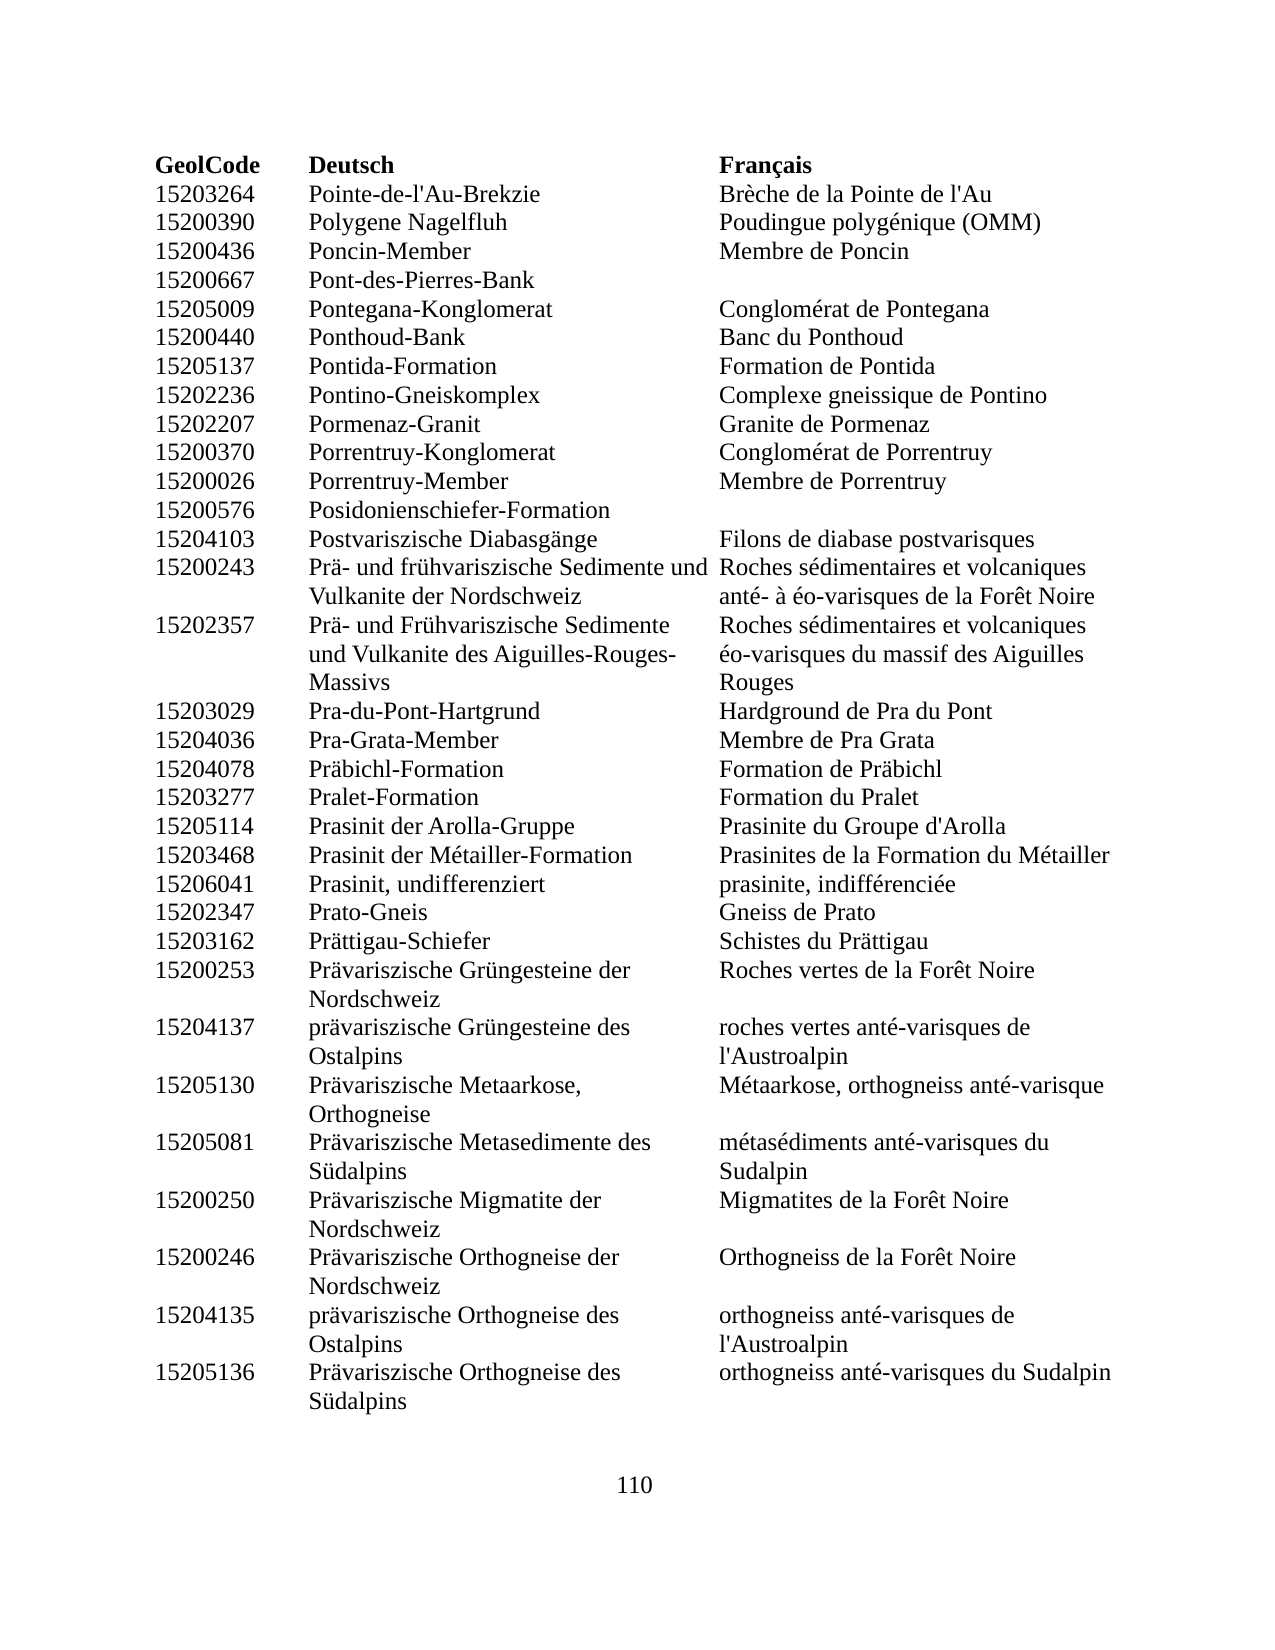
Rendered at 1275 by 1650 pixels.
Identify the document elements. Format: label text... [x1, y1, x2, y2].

table_cell métasédiments anté-varisques du Sudalpin [714, 1128, 1125, 1185]
table_cell Prasinit, undifferenziert [304, 869, 714, 897]
table_cell Prävariszische Orthogneise des Südalpins [304, 1358, 714, 1415]
table_cell 15202347 [150, 898, 304, 926]
table_cell Präbichl-Formation [304, 754, 714, 782]
table_cell prasinite, indifférenciée [714, 869, 1125, 897]
table_cell 15204135 [150, 1300, 304, 1357]
table_cell 15204036 [150, 725, 304, 754]
table_cell Formation de Präbichl [714, 754, 1125, 782]
table_cell 15204103 [150, 524, 304, 552]
table_cell Membre de Porrentruy [714, 466, 1125, 495]
table_cell 15203468 [150, 840, 304, 869]
table_cell Prävariszische Metasedimente des Südalpins [304, 1128, 714, 1185]
table_cell Porrentruy-Konglomerat [304, 438, 714, 466]
table_cell Prato-Gneis [304, 898, 714, 926]
table_cell Prä- und Frühvariszische Sedimente und Vulkanite des Aiguilles-Rouges-Massivs [304, 610, 714, 696]
table_cell Prävariszische Grüngesteine der Nordschweiz [304, 955, 714, 1012]
table_cell Prä- und frühvariszische Sedimente und Vulkanite der Nordschweiz [304, 553, 714, 610]
table_cell Conglomérat de Porrentruy [714, 438, 1125, 466]
table_cell Pra-du-Pont-Hartgrund [304, 696, 714, 725]
table_cell 15200436 [150, 236, 304, 265]
table_cell Roches sédimentaires et volcaniques éo-varisques du massif des Aiguilles Rouges [714, 610, 1125, 696]
table_cell Prasinite du Groupe d'Arolla [714, 811, 1125, 840]
table_cell [714, 265, 1125, 294]
table_cell Prävariszische Migmatite der Nordschweiz [304, 1185, 714, 1242]
table_cell Gneiss de Prato [714, 898, 1125, 926]
table_header Français [714, 150, 1125, 179]
table_cell 15205009 [150, 294, 304, 322]
table_cell 15200576 [150, 495, 304, 524]
table_cell Roches vertes de la Forêt Noire [714, 955, 1125, 1012]
table_cell Membre de Poncin [714, 236, 1125, 265]
table_cell Posidonienschiefer-Formation [304, 495, 714, 524]
table_cell 15205130 [150, 1070, 304, 1127]
table_cell 15204137 [150, 1013, 304, 1070]
table_cell prävariszische Grüngesteine des Ostalpins [304, 1013, 714, 1070]
table_cell Prasinit der Arolla-Gruppe [304, 811, 714, 840]
table_cell 15206041 [150, 869, 304, 897]
table_cell Prättigau-Schiefer [304, 926, 714, 955]
table_cell 15200026 [150, 466, 304, 495]
table_cell 15200390 [150, 208, 304, 236]
table_header GeolCode [150, 150, 304, 179]
table_cell Pra-Grata-Member [304, 725, 714, 754]
table_cell Métaarkose, orthogneiss anté-varisque [714, 1070, 1125, 1127]
table_cell Poudingue polygénique (OMM) [714, 208, 1125, 236]
table_header Deutsch [304, 150, 714, 179]
table_cell Pontino-Gneiskomplex [304, 380, 714, 409]
table_cell Porrentruy-Member [304, 466, 714, 495]
table_cell Pointe-de-l'Au-Brekzie [304, 179, 714, 207]
table_cell 15200253 [150, 955, 304, 1012]
table_cell Migmatites de la Forêt Noire [714, 1185, 1125, 1242]
table_cell 15200250 [150, 1185, 304, 1242]
table_cell Complexe gneissique de Pontino [714, 380, 1125, 409]
table_cell 15203277 [150, 783, 304, 811]
table_cell Prasinites de la Formation du Métailler [714, 840, 1125, 869]
table_cell 15200370 [150, 438, 304, 466]
table_cell Membre de Pra Grata [714, 725, 1125, 754]
table_cell Pontegana-Konglomerat [304, 294, 714, 322]
table_cell Formation du Pralet [714, 783, 1125, 811]
table_cell 15203264 [150, 179, 304, 207]
table_cell Schistes du Prättigau [714, 926, 1125, 955]
table_cell Pralet-Formation [304, 783, 714, 811]
table_cell Prävariszische Metaarkose, Orthogneise [304, 1070, 714, 1127]
table_cell 15200246 [150, 1243, 304, 1300]
table_cell roches vertes anté-varisques de l'Austroalpin [714, 1013, 1125, 1070]
table_cell Granite de Pormenaz [714, 409, 1125, 437]
table_cell prävariszische Orthogneise des Ostalpins [304, 1300, 714, 1357]
table_cell 15202207 [150, 409, 304, 437]
table_cell orthogneiss anté-varisques de l'Austroalpin [714, 1300, 1125, 1357]
table_cell 15203162 [150, 926, 304, 955]
table_cell Banc du Ponthoud [714, 323, 1125, 351]
table_cell orthogneiss anté-varisques du Sudalpin [714, 1358, 1125, 1415]
table_cell 15204078 [150, 754, 304, 782]
table_cell Prasinit der Métailler-Formation [304, 840, 714, 869]
table_cell 15205136 [150, 1358, 304, 1415]
table_cell Polygene Nagelfluh [304, 208, 714, 236]
table_cell Poncin-Member [304, 236, 714, 265]
table_cell 15200667 [150, 265, 304, 294]
table_cell Pont-des-Pierres-Bank [304, 265, 714, 294]
table_cell 15205081 [150, 1128, 304, 1185]
table_cell Conglomérat de Pontegana [714, 294, 1125, 322]
table_cell Postvariszische Diabasgänge [304, 524, 714, 552]
table_cell Pontida-Formation [304, 351, 714, 380]
table_cell 15202357 [150, 610, 304, 696]
table_cell Formation de Pontida [714, 351, 1125, 380]
table_cell Brèche de la Pointe de l'Au [714, 179, 1125, 207]
table_cell 15200243 [150, 553, 304, 610]
table_cell 15203029 [150, 696, 304, 725]
table_cell Ponthoud-Bank [304, 323, 714, 351]
table_cell Orthogneiss de la Forêt Noire [714, 1243, 1125, 1300]
table_cell Pormenaz-Granit [304, 409, 714, 437]
table_cell Hardground de Pra du Pont [714, 696, 1125, 725]
table_cell 15202236 [150, 380, 304, 409]
table_cell Prävariszische Orthogneise der Nordschweiz [304, 1243, 714, 1300]
table_cell Roches sédimentaires et volcaniques anté- à éo-varisques de la Forêt Noire [714, 553, 1125, 610]
table_cell Filons de diabase postvarisques [714, 524, 1125, 552]
table_cell [714, 495, 1125, 524]
table_cell 15200440 [150, 323, 304, 351]
table_cell 15205137 [150, 351, 304, 380]
table_cell 15205114 [150, 811, 304, 840]
